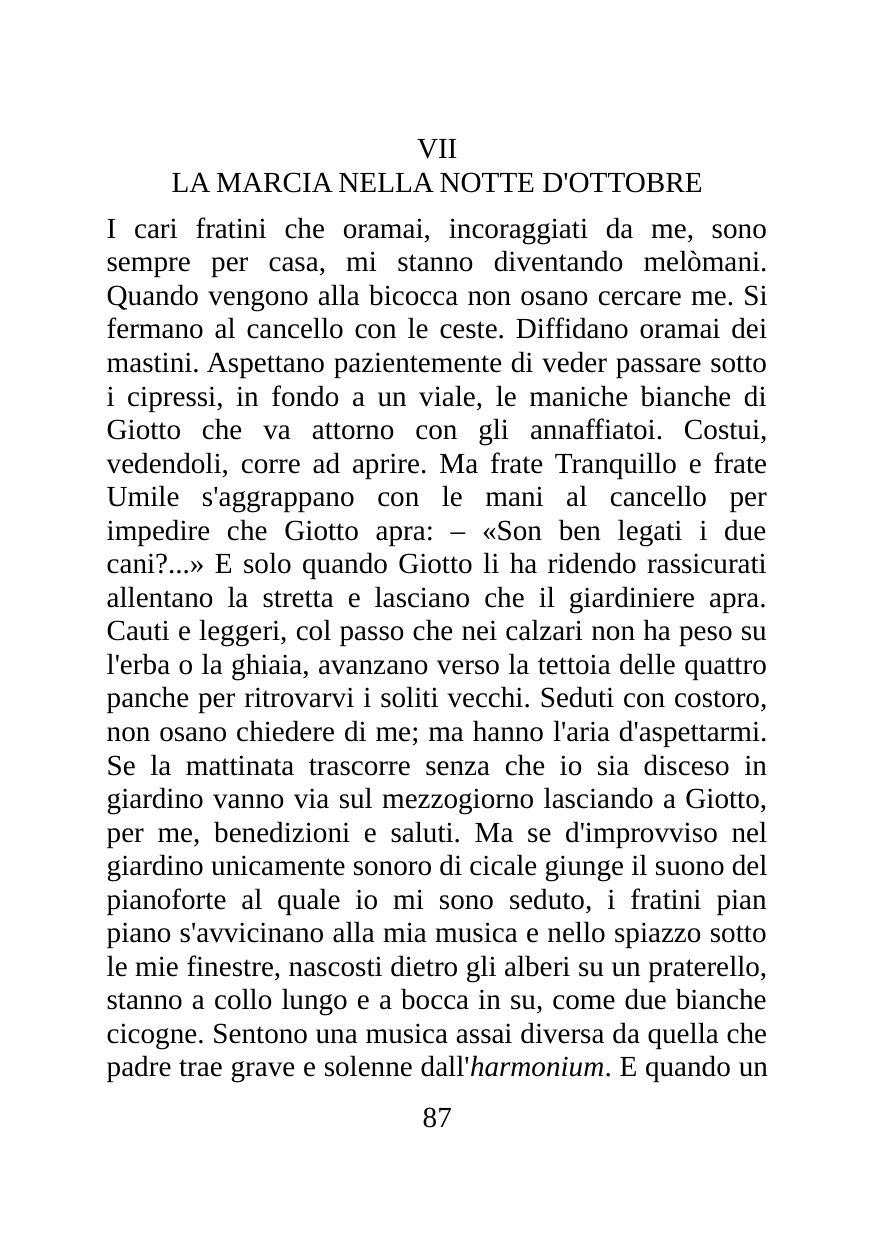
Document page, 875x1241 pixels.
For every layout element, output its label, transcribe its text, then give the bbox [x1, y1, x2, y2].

subtitle VII LA MARCIA NELLA NOTTE D'OTTOBRE [106, 131, 768, 198]
text I cari fratini che oramai, incoraggiati da me, sono sempre per casa, mi stanno diventando melòmani. Quando vengono alla bicocca non osano cercare me. Si fermano al cancello con le ceste. Diffidano oramai dei mastini. Aspettano pazientemente di veder passare sotto i cipressi, in fondo a un viale, le maniche bianche di Giotto che va attorno con gli annaffiatoi. Costui, vedendoli, corre ad aprire. Ma frate Tranquillo e frate Umile s'aggrappano con le mani al cancello per impedire che Giotto apra: – «Son ben legati i due cani?...» E solo quando Giotto li ha ridendo rassicurati allentano la stretta e lasciano che il giardiniere apra. Cauti e leggeri, col passo che nei calzari non ha peso su l'erba o la ghiaia, avanzano verso la tettoia delle quattro panche per ritrovarvi i soliti vecchi. Seduti con costoro, non osano chiedere di me; ma hanno l'aria d'aspettarmi. Se la mattinata trascorre senza che io sia disceso in giardino vanno via sul mezzogiorno lasciando a Giotto, per me, benedizioni e saluti. Ma se d'improvviso nel giardino unicamente sonoro di cicale giunge il suono del pianoforte al quale io mi sono seduto, i fratini pian piano s'avvicinano alla mia musica e nello spiazzo sotto le mie finestre, nascosti dietro gli alberi su un praterello, stanno a collo lungo e a bocca in su, come due bianche cicogne. Sentono una musica assai diversa da quella che padre trae grave e solenne dall'harmonium. E quando un [106, 211, 768, 1083]
